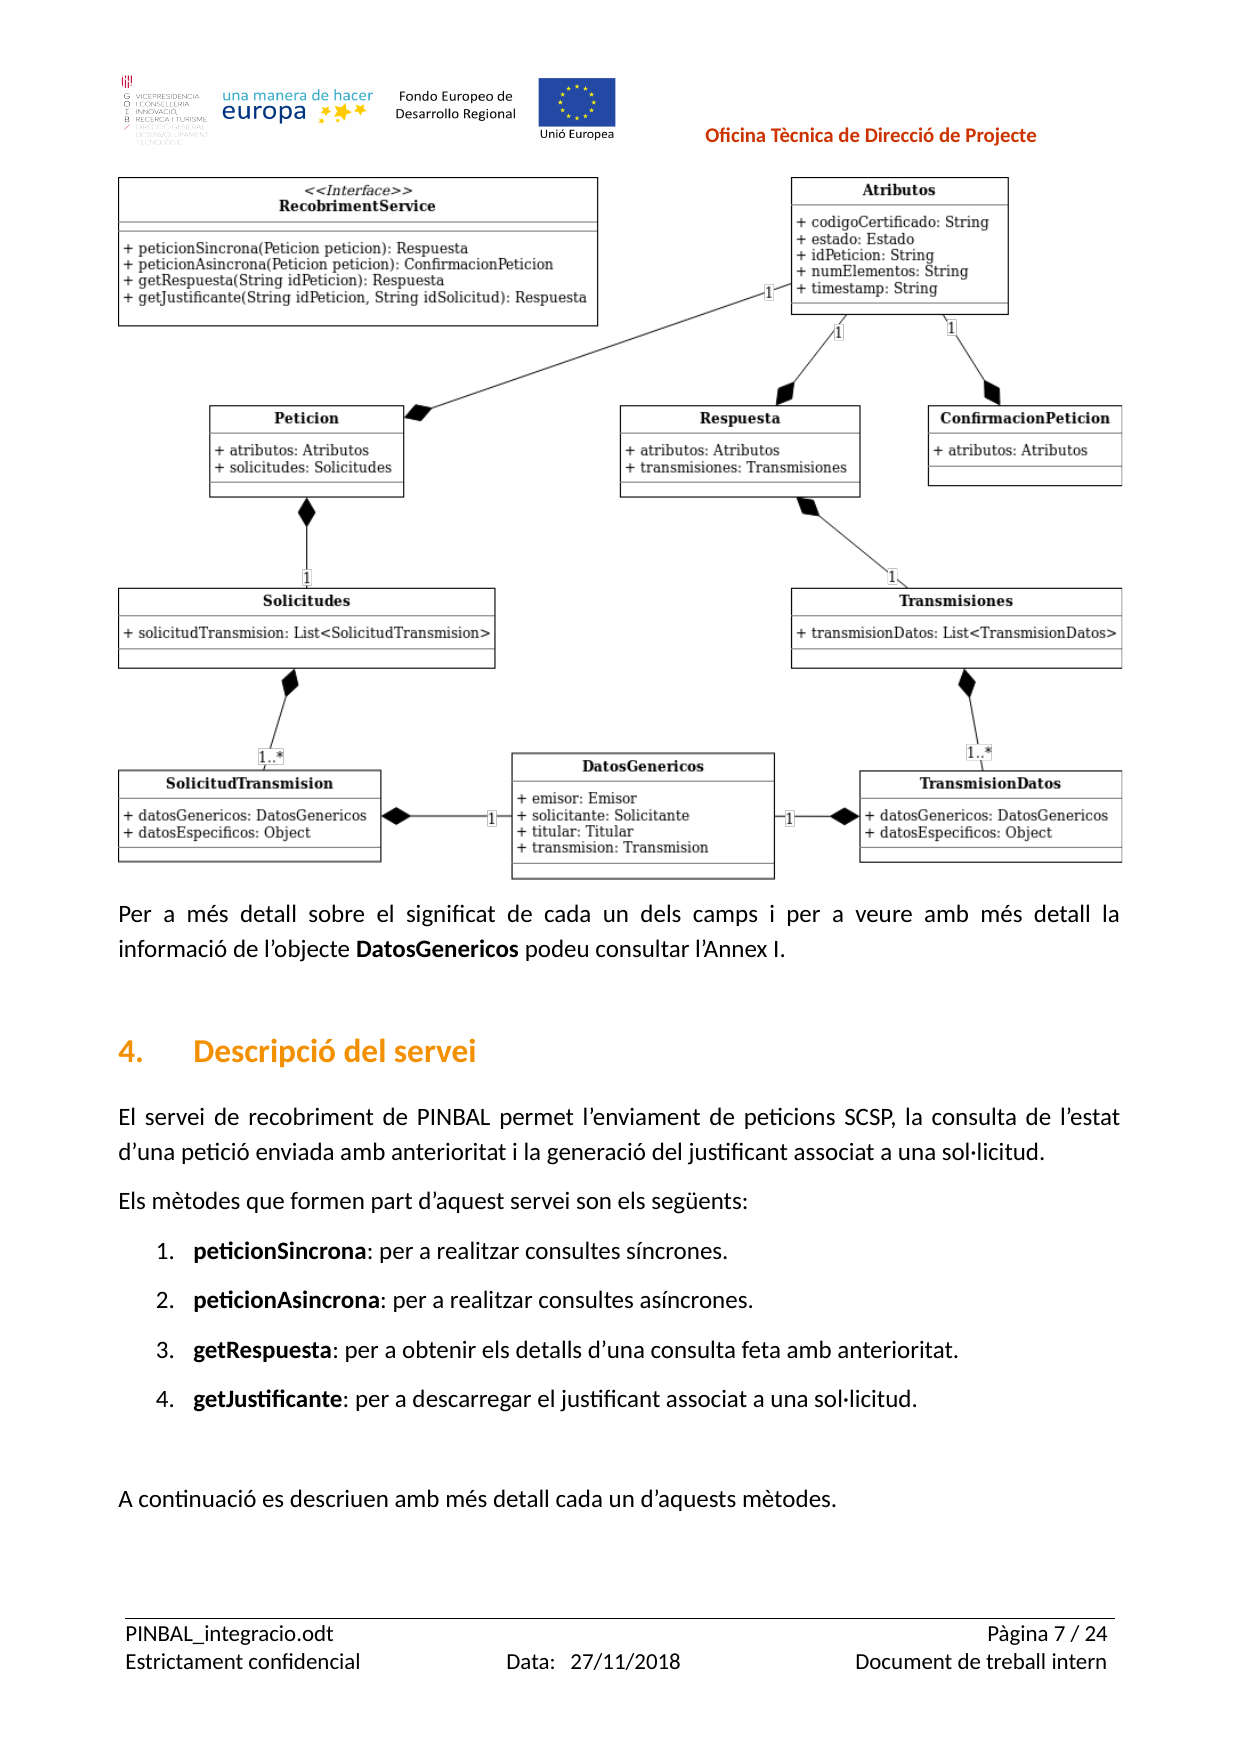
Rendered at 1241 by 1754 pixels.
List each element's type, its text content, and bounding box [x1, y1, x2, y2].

picture [118, 177, 1123, 880]
text El servei de recobriment de PINBAL permet l’enviament de peticions SCSP, la consulta de l’estat d’una petició enviada amb anterioritat i la generació del justificant associat a una sol·licitud. [118, 1101, 1122, 1166]
text Els mètodes que formen part d’aquest servei son els següents: [118, 1185, 1122, 1216]
text A continuació es descriuen amb més detall cada un d’aquests mètodes. [118, 1483, 1122, 1513]
list peticionAsincrona: per a realitzar consultes asíncrones. [156, 1284, 1122, 1315]
text Per a més detall sobre el significat de cada un dels camps i per a veure amb més detall la informació de l’objecte DatosGenericos podeu consultar l’Annex I. [118, 899, 1122, 964]
list peticionSincrona: per a realitzar consultes síncrones. [156, 1235, 1122, 1265]
subtitle Descripció del servei [118, 1031, 1122, 1071]
list getRespuesta: per a obtenir els detalls d’una consulta feta amb anterioritat. [156, 1334, 1122, 1364]
picture [118, 73, 213, 147]
list getJustificante: per a descarregar el justificant associat a una sol·licitud. [156, 1384, 1122, 1414]
picture [219, 73, 621, 147]
